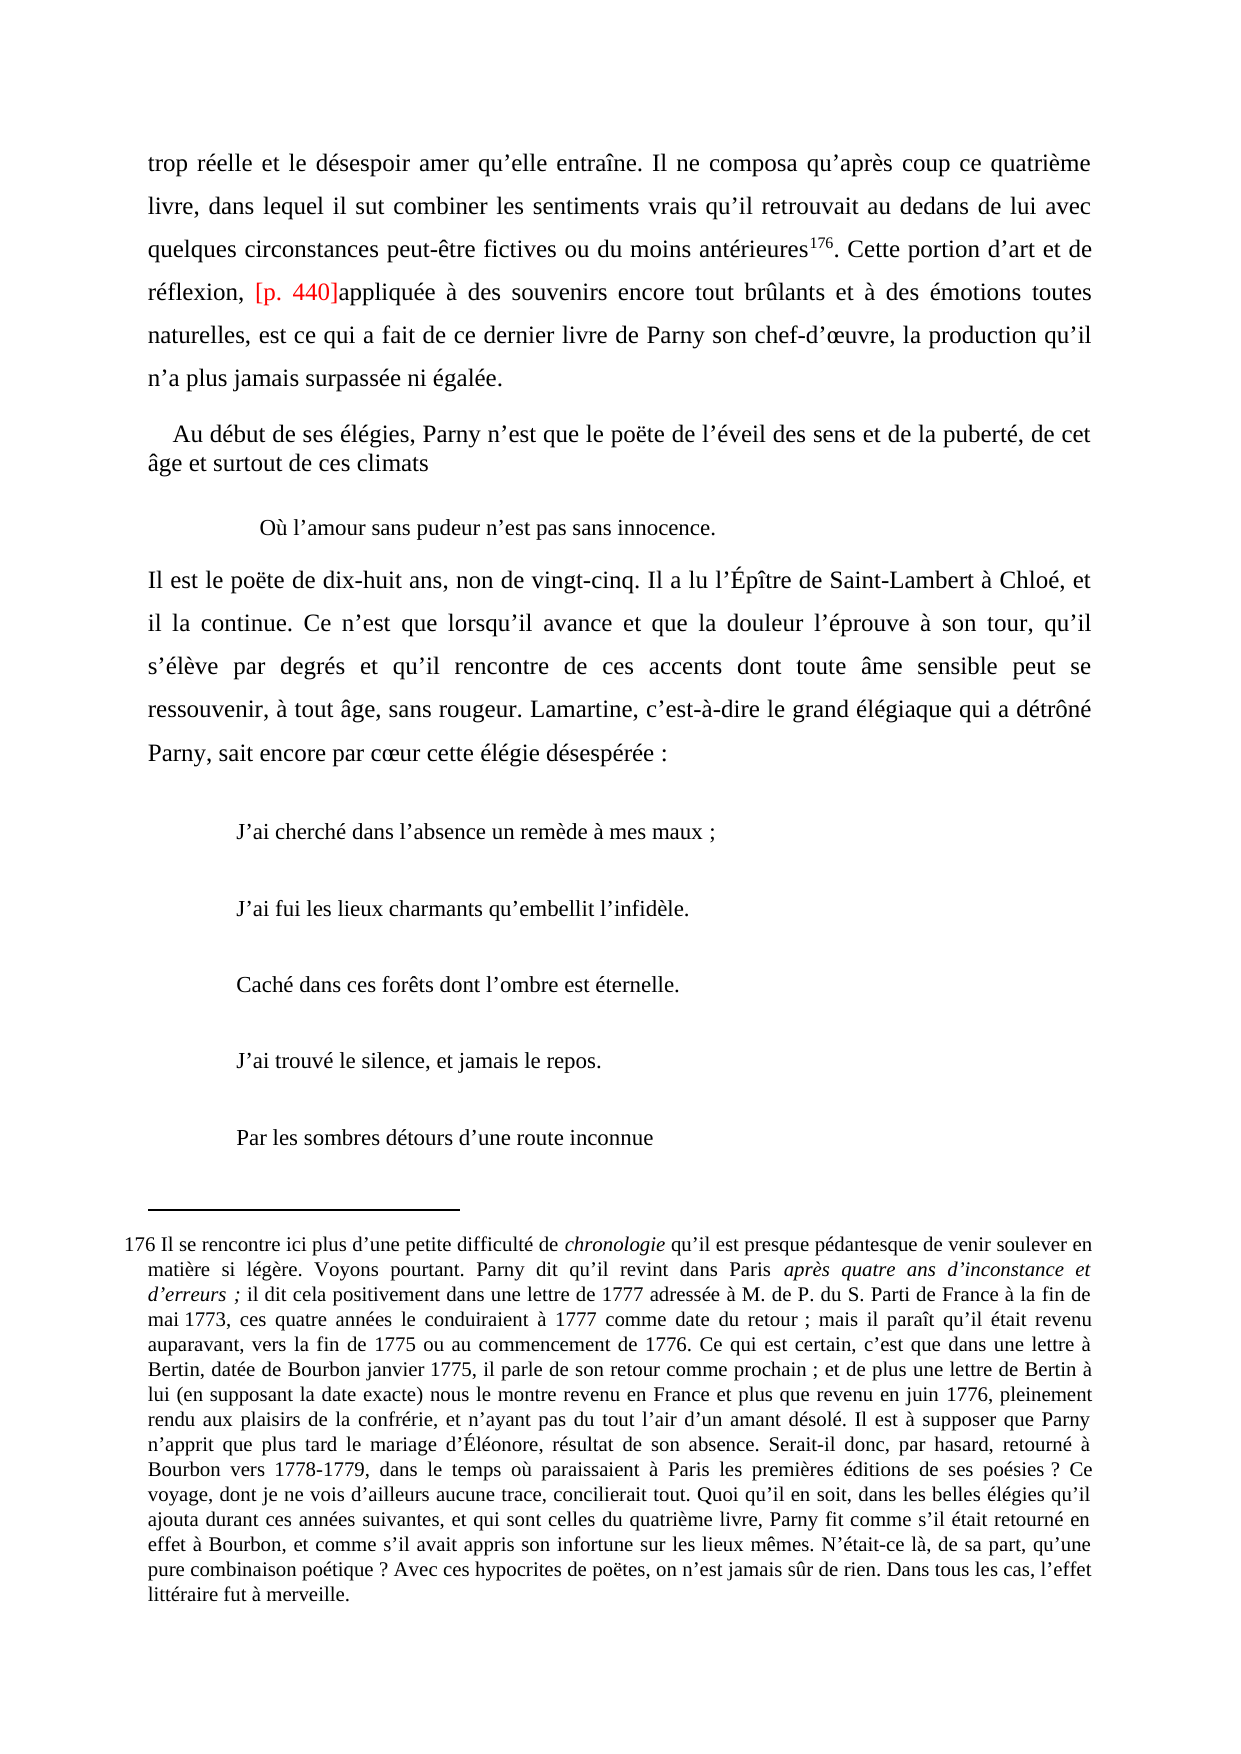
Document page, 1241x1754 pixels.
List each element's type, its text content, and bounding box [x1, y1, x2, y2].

text J’ai fui les lieux charmants qu’embellit l’infidèle. [236, 895, 1093, 921]
text Au début de ses élégies, Parny n’est que le poëte de l’éveil des sens et de la puberté, de cet âge et surtout de ces climats [148, 419, 1093, 476]
text J’ai trouvé le silence, et jamais le repos. [236, 1047, 1093, 1074]
text Par les sombres détours d’une route inconnue [236, 1124, 1093, 1150]
text Où l’amour sans pudeur n’est pas sans innocence. [236, 514, 1093, 540]
text trop réelle et le désespoir amer qu’elle entraîne. Il ne composa qu’après coup ce quatrième livre, dans lequel il sut combiner les sentiments vrais qu’il retrouvait au dedans de lui avec quelques circonstances peut-être fictives ou du moins antérieures. Cette portion d’art et de réflexion, [p. 440]appliquée à des souvenirs encore tout brûlants et à des émotions toutes naturelles, est ce qui a fait de ce dernier livre de Parny son chef-d’œuvre, la production qu’il n’a plus jamais surpassée ni égalée. [148, 148, 1093, 392]
text Il se rencontre ici plus d’une petite difficulté de chronologie qu’il est presque pédantesque de venir soulever en matière si légère. Voyons pourtant. Parny dit qu’il revint dans Paris après quatre ans d’inconstance et d’erreurs ; il dit cela positivement dans une lettre de 1777 adressée à M. de P. du S. Parti de France à la fin de mai 1773, ces quatre années le conduiraient à 1777 comme date du retour ; mais il paraît qu’il était revenu auparavant, vers la fin de 1775 ou au commencement de 1776. Ce qui est certain, c’est que dans une lettre à Bertin, datée de Bourbon janvier 1775, il parle de son retour comme prochain ; et de plus une lettre de Bertin à lui (en supposant la date exacte) nous le montre revenu en France et plus que revenu en juin 1776, pleinement rendu aux plaisirs de la confrérie, et n’ayant pas du tout l’air d’un amant désolé. Il est à supposer que Parny n’apprit que plus tard le mariage d’Éléonore, résultat de son absence. Serait-il donc, par hasard, retourné à Bourbon vers 1778-1779, dans le temps où paraissaient à Paris les premières éditions de ses poésies ? Ce voyage, dont je ne vois d’ailleurs aucune trace, concilierait tout. Quoi qu’il en soit, dans les belles élégies qu’il ajouta durant ces années suivantes, et qui sont celles du quatrième livre, Parny fit comme s’il était retourné en effet à Bourbon, et comme s’il avait appris son infortune sur les lieux mêmes. N’était-ce là, de sa part, qu’une pure combinaison poétique ? Avec ces hypocrites de poëtes, on n’est jamais sûr de rien. Dans tous les cas, l’effet littéraire fut à merveille. [124, 1231, 1093, 1606]
text Il est le poëte de dix-huit ans, non de vingt-cinq. Il a lu l’Épître de Saint-Lambert à Chloé, et il la continue. Ce n’est que lorsqu’il avance et que la douleur l’éprouve à son tour, qu’il s’élève par degrés et qu’il rencontre de ces accents dont toute âme sensible peut se ressouvenir, à tout âge, sans rougeur. Lamartine, c’est-à-dire le grand élégiaque qui a détrôné Parny, sait encore par cœur cette élégie désespérée : [148, 565, 1093, 766]
text Caché dans ces forêts dont l’ombre est éternelle. [236, 971, 1093, 997]
text J’ai cherché dans l’absence un remède à mes maux ; [236, 818, 1093, 845]
